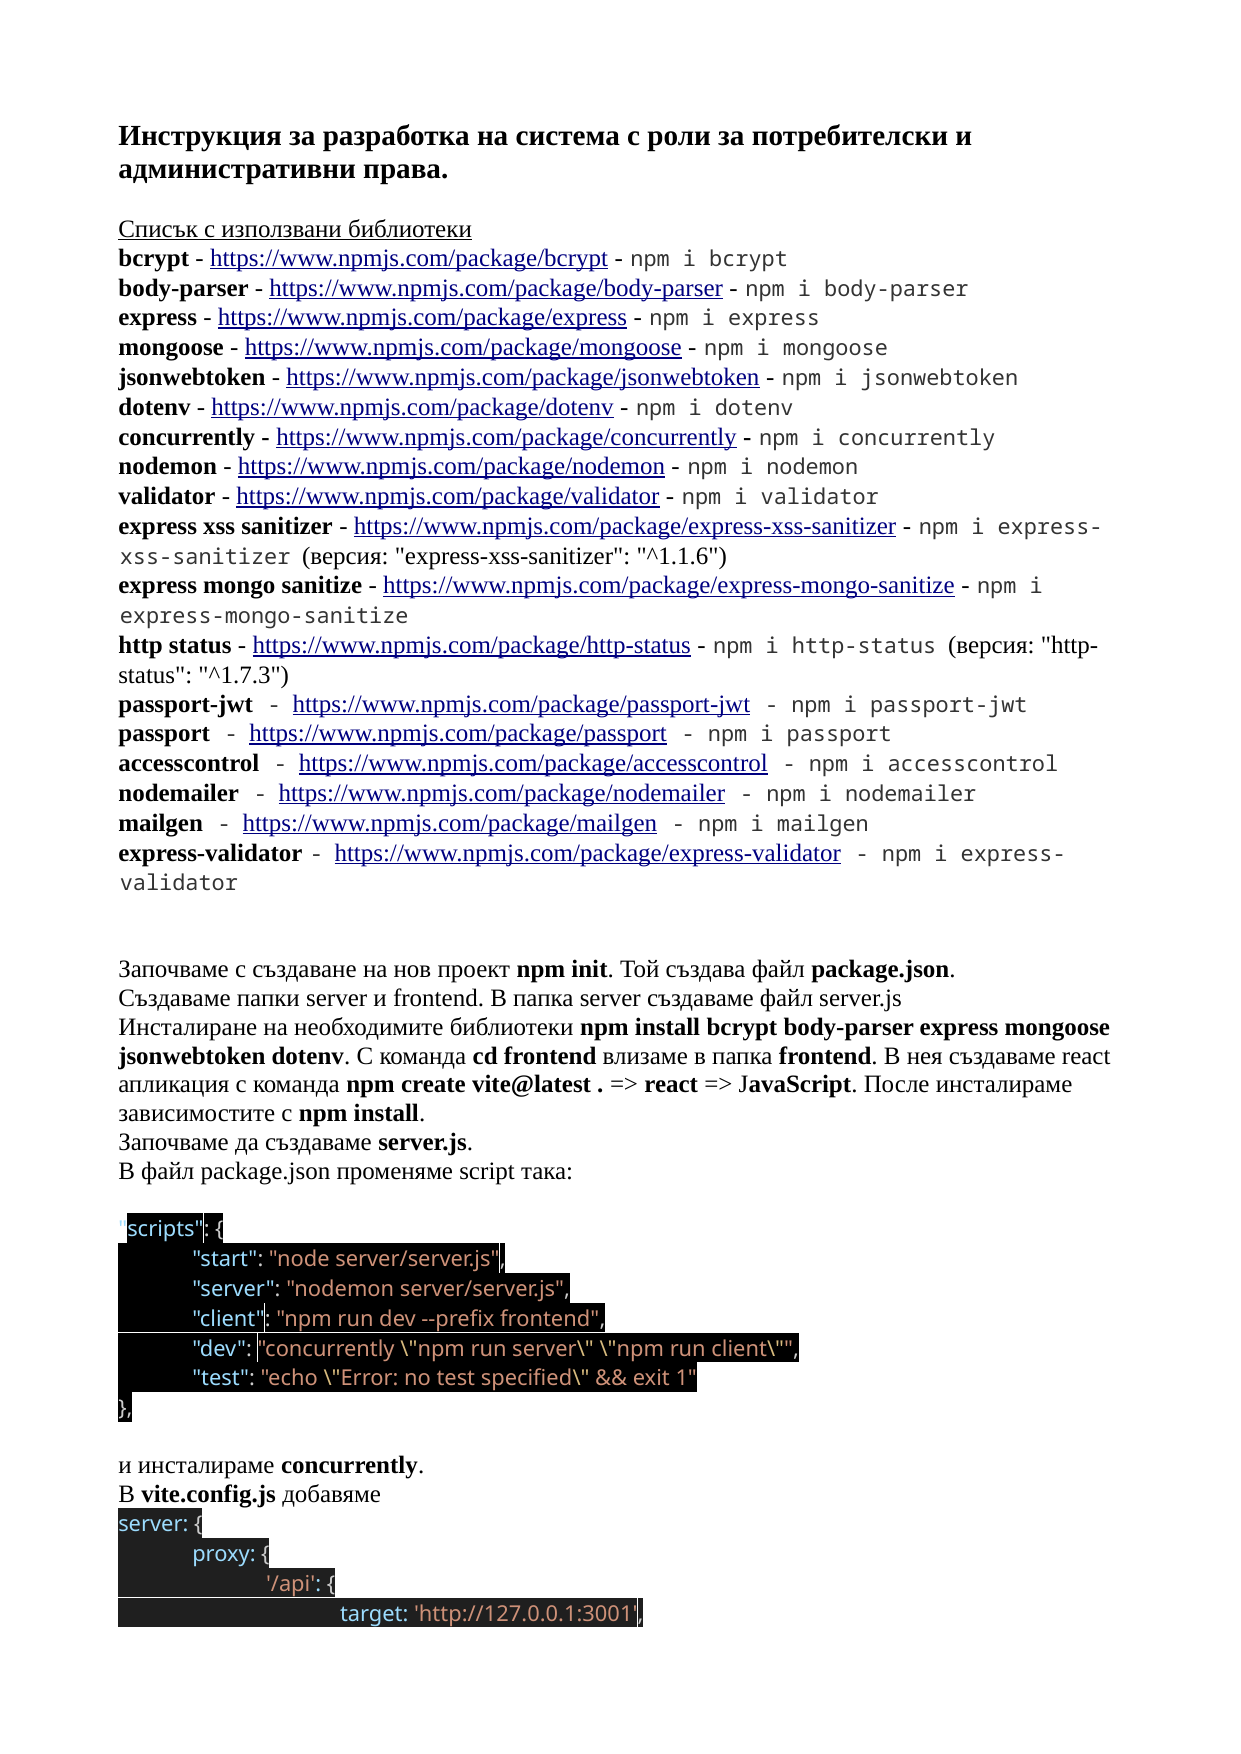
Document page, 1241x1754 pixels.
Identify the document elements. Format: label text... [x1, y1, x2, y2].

text "start": "node server/server.js", [118, 1243, 1122, 1273]
text Инсталиране на необходимите библиотеки npm install bcrypt body-parser express mongoose jsonwebtoken dotenv. С команда cd frontend влизаме в папка frontend. В нея създаваме react апликация с команда npm create vite@latest . => react => JavaScript. После инсталираме зависимостите с npm install. [118, 1012, 1122, 1127]
text target: 'http://127.0.0.1:3001', [118, 1597, 1122, 1627]
text express xss sanitizer - https://www.npmjs.com/package/express-xss-sanitizer - npm i express-xss-sanitizer (версия: "express-xss-sanitizer": "^1.1.6") [118, 511, 1122, 570]
text Създаваме папки server и frontend. В папка server създаваме файл server.js [118, 983, 1122, 1012]
text Започваме с създаване на нов проект npm init. Той създава файл package.json. [118, 954, 1122, 983]
text http status - https://www.npmjs.com/package/http-status - npm i http-status (версия: "http-status": "^1.7.3") [118, 630, 1122, 688]
text accesscontrol - https://www.npmjs.com/package/accesscontrol - npm i accesscontrol [118, 748, 1122, 778]
text "client": "npm run dev --prefix frontend", [118, 1303, 1122, 1332]
text Инструкция за разработка на система с роли за потребителски и административни права. [118, 118, 1122, 185]
text passport - https://www.npmjs.com/package/passport - npm i passport [118, 718, 1122, 748]
text dotenv - https://www.npmjs.com/package/dotenv - npm i dotenv [118, 392, 1122, 421]
text express-validator - https://www.npmjs.com/package/express-validator - npm i express-validator [118, 837, 1122, 897]
text bcrypt - https://www.npmjs.com/package/bcrypt - npm i bcrypt [118, 243, 1122, 272]
text "dev": "concurrently \"npm run server\" \"npm run client\"", [118, 1332, 1122, 1362]
text express mongo sanitize - https://www.npmjs.com/package/express-mongo-sanitize - npm i express-mongo-sanitize [118, 570, 1122, 630]
text express - https://www.npmjs.com/package/express - npm i express [118, 302, 1122, 332]
text "scripts": { [118, 1213, 1122, 1243]
text mailgen - https://www.npmjs.com/package/mailgen - npm i mailgen [118, 808, 1122, 837]
text nodemailer - https://www.npmjs.com/package/nodemailer - npm i nodemailer [118, 778, 1122, 808]
text "server": "nodemon server/server.js", [118, 1273, 1122, 1303]
text nodemon - https://www.npmjs.com/package/nodemon - npm i nodemon [118, 451, 1122, 481]
text jsonwebtoken - https://www.npmjs.com/package/jsonwebtoken - npm i jsonwebtoken [118, 362, 1122, 392]
text "test": "echo \"Error: no test specified\" && exit 1" [118, 1362, 1122, 1392]
text server: { [118, 1508, 1122, 1538]
text mongoose - https://www.npmjs.com/package/mongoose - npm i mongoose [118, 332, 1122, 362]
text Започваме да създаваме server.js. [118, 1127, 1122, 1156]
text concurrently - https://www.npmjs.com/package/concurrently - npm i concurrently [118, 421, 1122, 451]
text В vite.config.js добавяме [118, 1479, 1122, 1508]
text '/api': { [118, 1568, 1122, 1597]
text proxy: { [118, 1538, 1122, 1568]
text и инсталираме concurrently. [118, 1451, 1122, 1479]
text passport-jwt - https://www.npmjs.com/package/passport-jwt - npm i passport-jwt [118, 688, 1122, 718]
text Списък с използвани библиотеки [118, 214, 1122, 243]
text В файл package.json променяме script така: [118, 1156, 1122, 1184]
text }, [118, 1392, 1122, 1422]
text validator - https://www.npmjs.com/package/validator - npm i validator [118, 481, 1122, 511]
text body-parser - https://www.npmjs.com/package/body-parser - npm i body-parser [118, 272, 1122, 302]
